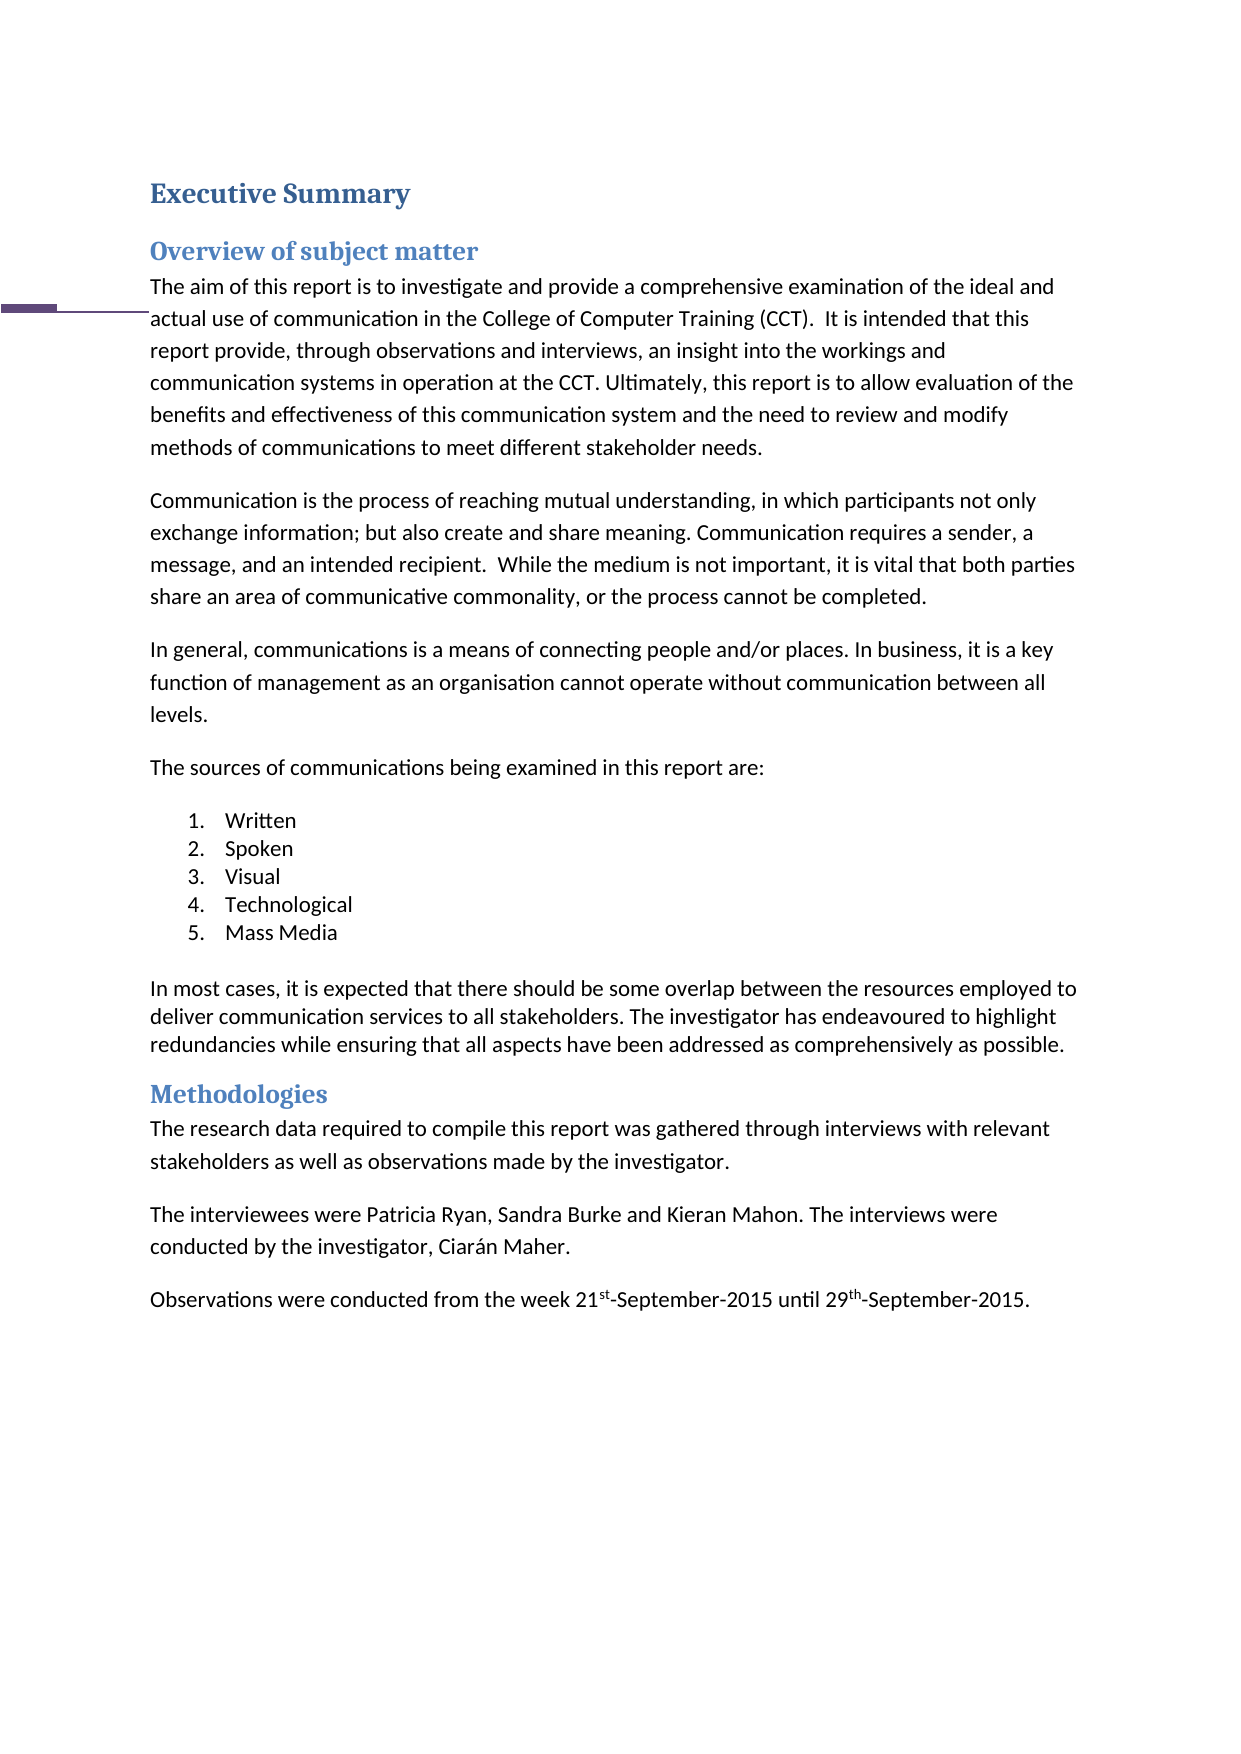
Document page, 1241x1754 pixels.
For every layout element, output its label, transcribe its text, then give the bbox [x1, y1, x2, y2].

text The aim of this report is to investigate and provide a comprehensive examination of the ideal and actual use of communication in the College of Computer Training (CCT). It is intended that this report provide, through observations and interviews, an insight into the workings and communication systems in operation at the CCT. Ultimately, this report is to allow evaluation of the benefits and effectiveness of this communication system and the need to review and modify methods of communications to meet different stakeholder needs. [150, 272, 1090, 461]
text Communication is the process of reaching mutual understanding, in which participants not only exchange information; but also create and share meaning. Communication requires a sender, a message, and an intended recipient. While the medium is not important, it is vital that both parties share an area of communicative commonality, or the process cannot be completed. [150, 486, 1090, 610]
text Observations were conducted from the week 21st-September-2015 until 29th-September-2015. [150, 1285, 1090, 1313]
list Visual [187, 862, 1090, 890]
list Technological [187, 890, 1090, 918]
text In general, communications is a means of connecting people and/or places. In business, it is a key function of management as an organisation cannot operate without communication between all levels. [150, 635, 1090, 728]
subtitle Overview of subject matter [150, 236, 1090, 267]
list Mass Media [187, 918, 1090, 946]
text The interviewees were Patricia Ryan, Sandra Burke and Kieran Mahon. The interviews were conducted by the investigator, Ciarán Maher. [150, 1200, 1090, 1260]
text The sources of communications being examined in this report are: [150, 753, 1090, 781]
list Spoken [187, 834, 1090, 862]
text The research data required to compile this report was gathered through interviews with relevant stakeholders as well as observations made by the investigator. [150, 1114, 1090, 1175]
list Written [187, 806, 1090, 834]
subtitle Methodologies [150, 1079, 1090, 1110]
text In most cases, it is expected that there should be some overlap between the resources employed to deliver communication services to all stakeholders. The investigator has endeavoured to highlight redundancies while ensuring that all aspects have been addressed as comprehensively as possible. [150, 974, 1090, 1058]
subtitle Executive Summary [150, 177, 1090, 210]
